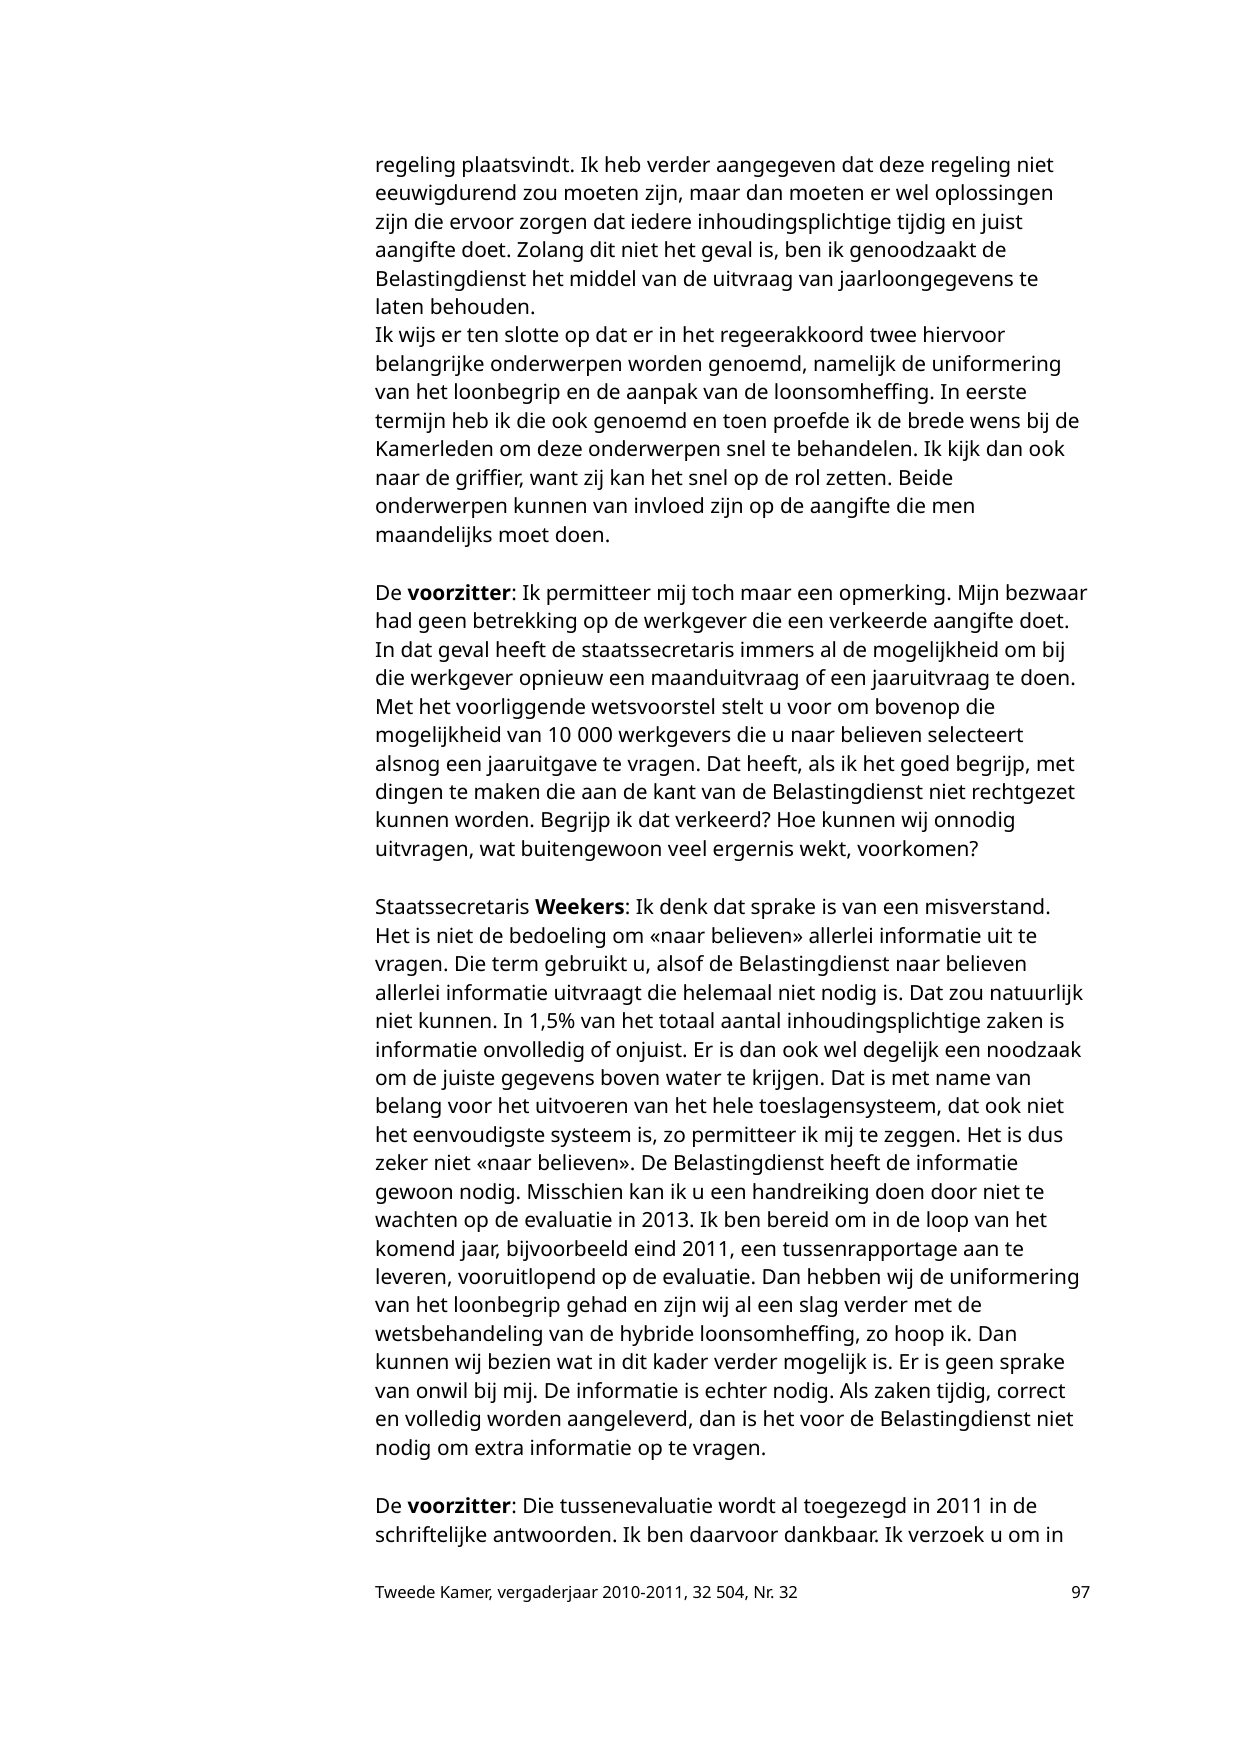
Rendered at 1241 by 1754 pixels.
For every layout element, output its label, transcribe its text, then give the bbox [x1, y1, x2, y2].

text Ik wijs er ten slotte op dat er in het regeerakkoord twee hiervoor belangrijke onderwerpen worden genoemd, namelijk de uniformering van het loonbegrip en de aanpak van de loonsomheffing. In eerste termijn heb ik die ook genoemd en toen proefde ik de brede wens bij de Kamerleden om deze onderwerpen snel te behandelen. Ik kijk dan ook naar de griffier, want zij kan het snel op de rol zetten. Beide onderwerpen kunnen van invloed zijn op de aangifte die men maandelijks moet doen. [375, 321, 1090, 548]
text De voorzitter: Die tussenevaluatie wordt al toegezegd in 2011 in de schriftelijke antwoorden. Ik ben daarvoor dankbaar. Ik verzoek u om in [375, 1491, 1090, 1548]
text Staatssecretaris Weekers: Ik denk dat sprake is van een misverstand. Het is niet de bedoeling om «naar believen» allerlei informatie uit te vragen. Die term gebruikt u, alsof de Belastingdienst naar believen allerlei informatie uitvraagt die helemaal niet nodig is. Dat zou natuurlijk niet kunnen. In 1,5% van het totaal aantal inhoudingsplichtige zaken is informatie onvolledig of onjuist. Er is dan ook wel degelijk een noodzaak om de juiste gegevens boven water te krijgen. Dat is met name van belang voor het uitvoeren van het hele toeslagensysteem, dat ook niet het eenvoudigste systeem is, zo permitteer ik mij te zeggen. Het is dus zeker niet «naar believen». De Belastingdienst heeft de informatie gewoon nodig. Misschien kan ik u een handreiking doen door niet te wachten op de evaluatie in 2013. Ik ben bereid om in de loop van het komend jaar, bijvoorbeeld eind 2011, een tussenrapportage aan te leveren, vooruitlopend op de evaluatie. Dan hebben wij de uniformering van het loonbegrip gehad en zijn wij al een slag verder met de wetsbehandeling van de hybride loonsomheffing, zo hoop ik. Dan kunnen wij bezien wat in dit kader verder mogelijk is. Er is geen sprake van onwil bij mij. De informatie is echter nodig. Als zaken tijdig, correct en volledig worden aangeleverd, dan is het voor de Belastingdienst niet nodig om extra informatie op te vragen. [375, 892, 1090, 1461]
text regeling plaatsvindt. Ik heb verder aangegeven dat deze regeling niet eeuwigdurend zou moeten zijn, maar dan moeten er wel oplossingen zijn die ervoor zorgen dat iedere inhoudingsplichtige tijdig en juist aangifte doet. Zolang dit niet het geval is, ben ik genoodzaakt de Belastingdienst het middel van de uitvraag van jaarloongegevens te laten behouden. [375, 150, 1090, 321]
text De voorzitter: Ik permitteer mij toch maar een opmerking. Mijn bezwaar had geen betrekking op de werkgever die een verkeerde aangifte doet. In dat geval heeft de staatssecretaris immers al de mogelijkheid om bij die werkgever opnieuw een maanduitvraag of een jaaruitvraag te doen. Met het voorliggende wetsvoorstel stelt u voor om bovenop die mogelijkheid van 10 000 werkgevers die u naar believen selecteert alsnog een jaaruitgave te vragen. Dat heeft, als ik het goed begrijp, met dingen te maken die aan de kant van de Belastingdienst niet rechtgezet kunnen worden. Begrijp ik dat verkeerd? Hoe kunnen wij onnodig uitvragen, wat buitengewoon veel ergernis wekt, voorkomen? [375, 578, 1090, 862]
